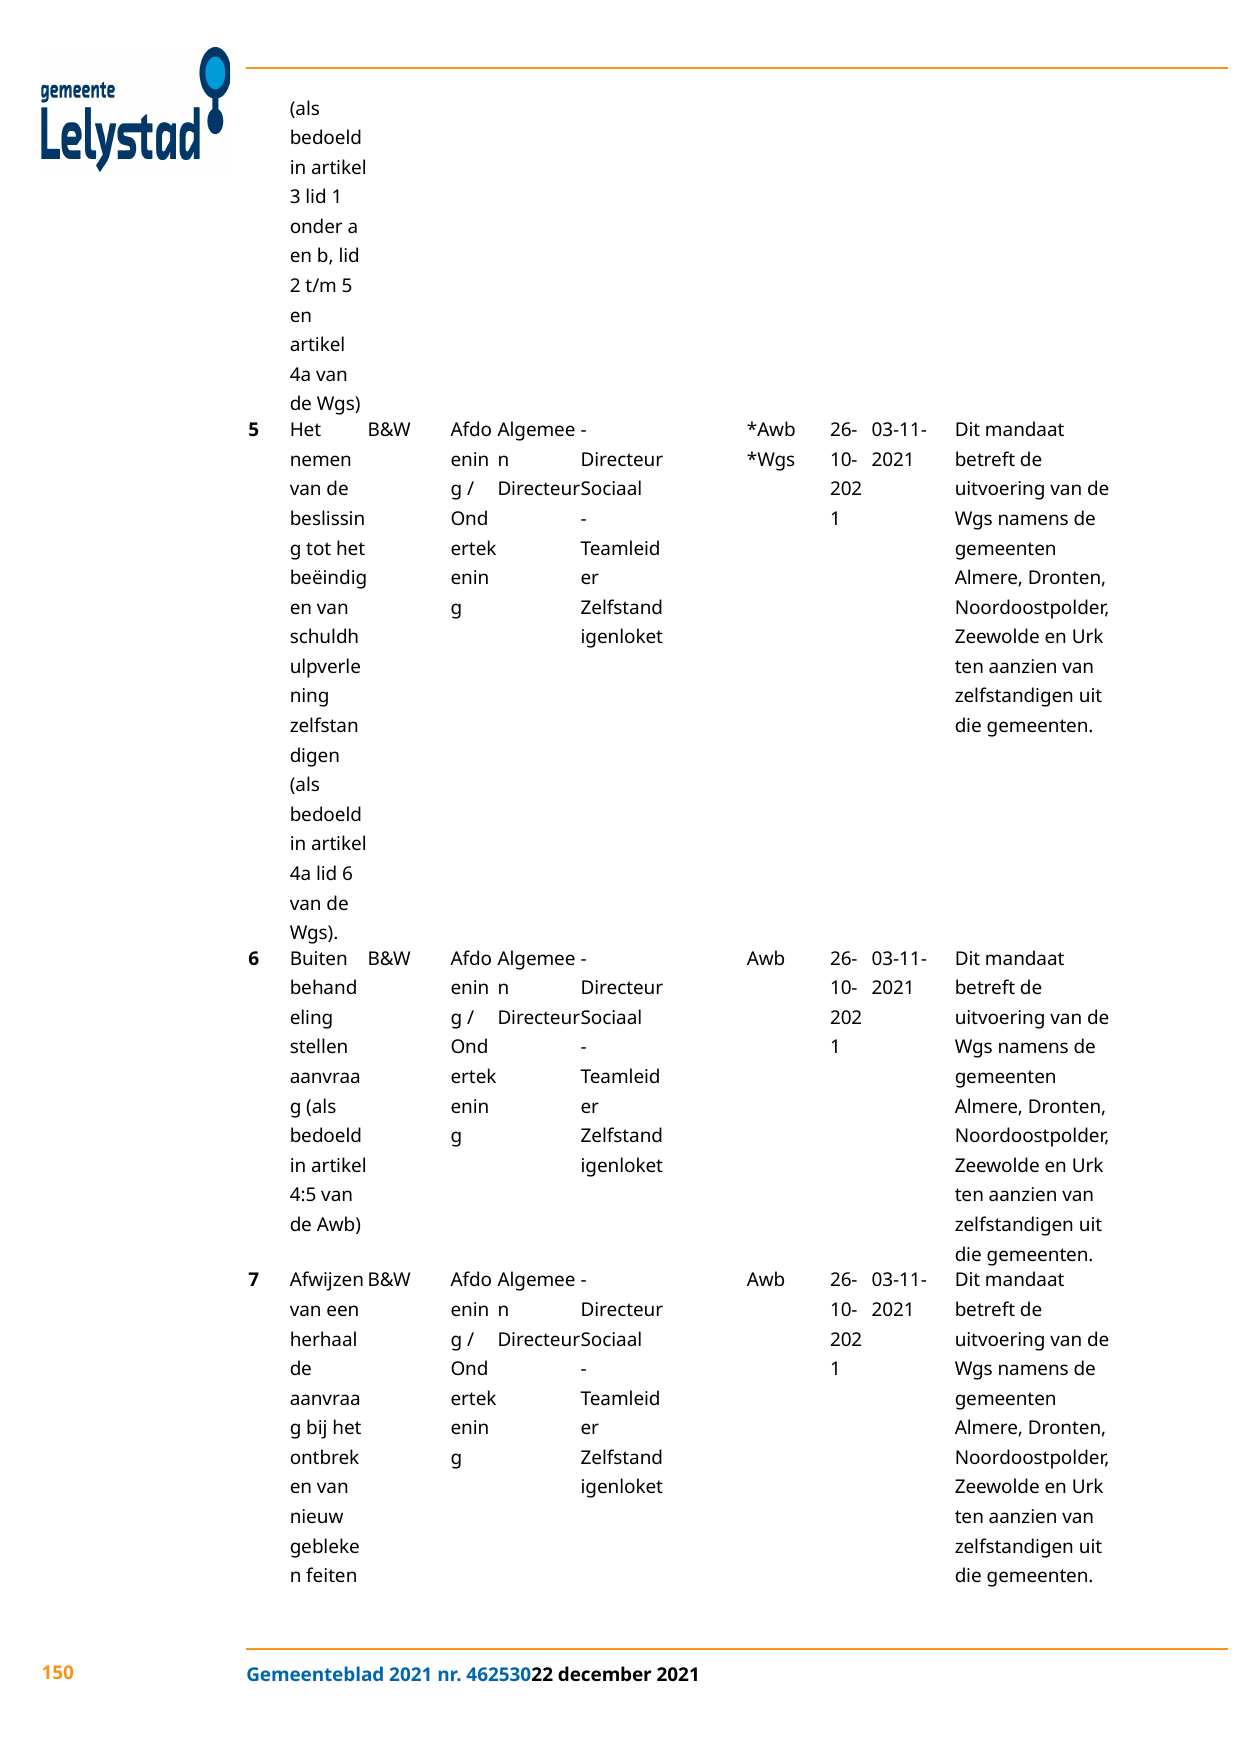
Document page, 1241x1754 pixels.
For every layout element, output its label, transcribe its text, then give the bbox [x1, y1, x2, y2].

table_cell Dit mandaat betreft de uitvoering van de Wgs namens de gemeenten Almere, Dronten, Noordoostpolder, Zeewolde en Urk ten aanzien van zelfstandigen uit die gemeenten. [955, 945, 1110, 1267]
table_cell [664, 95, 747, 416]
table_cell [955, 95, 1110, 416]
table_cell Het nemen van de beslissing tot het beëindigen van schuldhulpverlening zelfstandigen (als bedoeld in artikel 4a lid 6 van de Wgs). [290, 416, 367, 945]
table_cell [450, 95, 497, 416]
table_cell (als bedoeld in artikel 3 lid 1 onder a en b, lid 2 t/m 5 en artikel 4a van de Wgs) [290, 95, 367, 416]
table_cell 26-10-2021 [830, 1267, 871, 1588]
table_cell *Awb *Wgs [747, 416, 830, 945]
table_cell 7 [248, 1267, 289, 1588]
table_cell [580, 95, 663, 416]
table_cell B&W [367, 1267, 450, 1588]
table_cell 6 [248, 945, 289, 1267]
table_cell 26-10-2021 [830, 945, 871, 1267]
table_cell [747, 95, 830, 416]
table_cell Awb [747, 1267, 830, 1588]
table_cell 5 [248, 416, 289, 945]
table_cell Buiten behandeling stellen aanvraag (als bedoeld in artikel 4:5 van de Awb) [290, 945, 367, 1267]
table_cell - Directeur Sociaal - Teamleider Zelfstandigenloket [580, 416, 663, 945]
table_cell [664, 1267, 747, 1588]
picture [41, 47, 231, 172]
table_cell [664, 416, 747, 945]
table_cell [830, 95, 871, 416]
table_cell 03-11-2021 [871, 416, 954, 945]
table_cell Awb [747, 945, 830, 1267]
table_cell Afdoening / Ondertekening [450, 1267, 497, 1588]
table_cell [871, 95, 954, 416]
table_cell [664, 945, 747, 1267]
table_cell B&W [367, 945, 450, 1267]
table_cell Algemeen Directeur [497, 945, 580, 1267]
table_cell - Directeur Sociaal - Teamleider Zelfstandigenloket [580, 945, 663, 1267]
table_cell [367, 95, 450, 416]
table_cell 03-11-2021 [871, 945, 954, 1267]
table_cell [497, 95, 580, 416]
table_cell - Directeur Sociaal - Teamleider Zelfstandigenloket [580, 1267, 663, 1588]
table_cell [248, 95, 289, 416]
table_cell Afwijzen van een herhaalde aanvraag bij het ontbreken van nieuw gebleken feiten [290, 1267, 367, 1588]
table_cell Algemeen Directeur [497, 1267, 580, 1588]
table_cell 26-10-2021 [830, 416, 871, 945]
table_cell 03-11-2021 [871, 1267, 954, 1588]
table_cell Dit mandaat betreft de uitvoering van de Wgs namens de gemeenten Almere, Dronten, Noordoostpolder, Zeewolde en Urk ten aanzien van zelfstandigen uit die gemeenten. [955, 416, 1110, 945]
table_cell B&W [367, 416, 450, 945]
table_cell Dit mandaat betreft de uitvoering van de Wgs namens de gemeenten Almere, Dronten, Noordoostpolder, Zeewolde en Urk ten aanzien van zelfstandigen uit die gemeenten. [955, 1267, 1110, 1588]
table_cell Afdoening / Ondertekening [450, 416, 497, 945]
table_cell Afdoening / Ondertekening [450, 945, 497, 1267]
table_cell Algemeen Directeur [497, 416, 580, 945]
